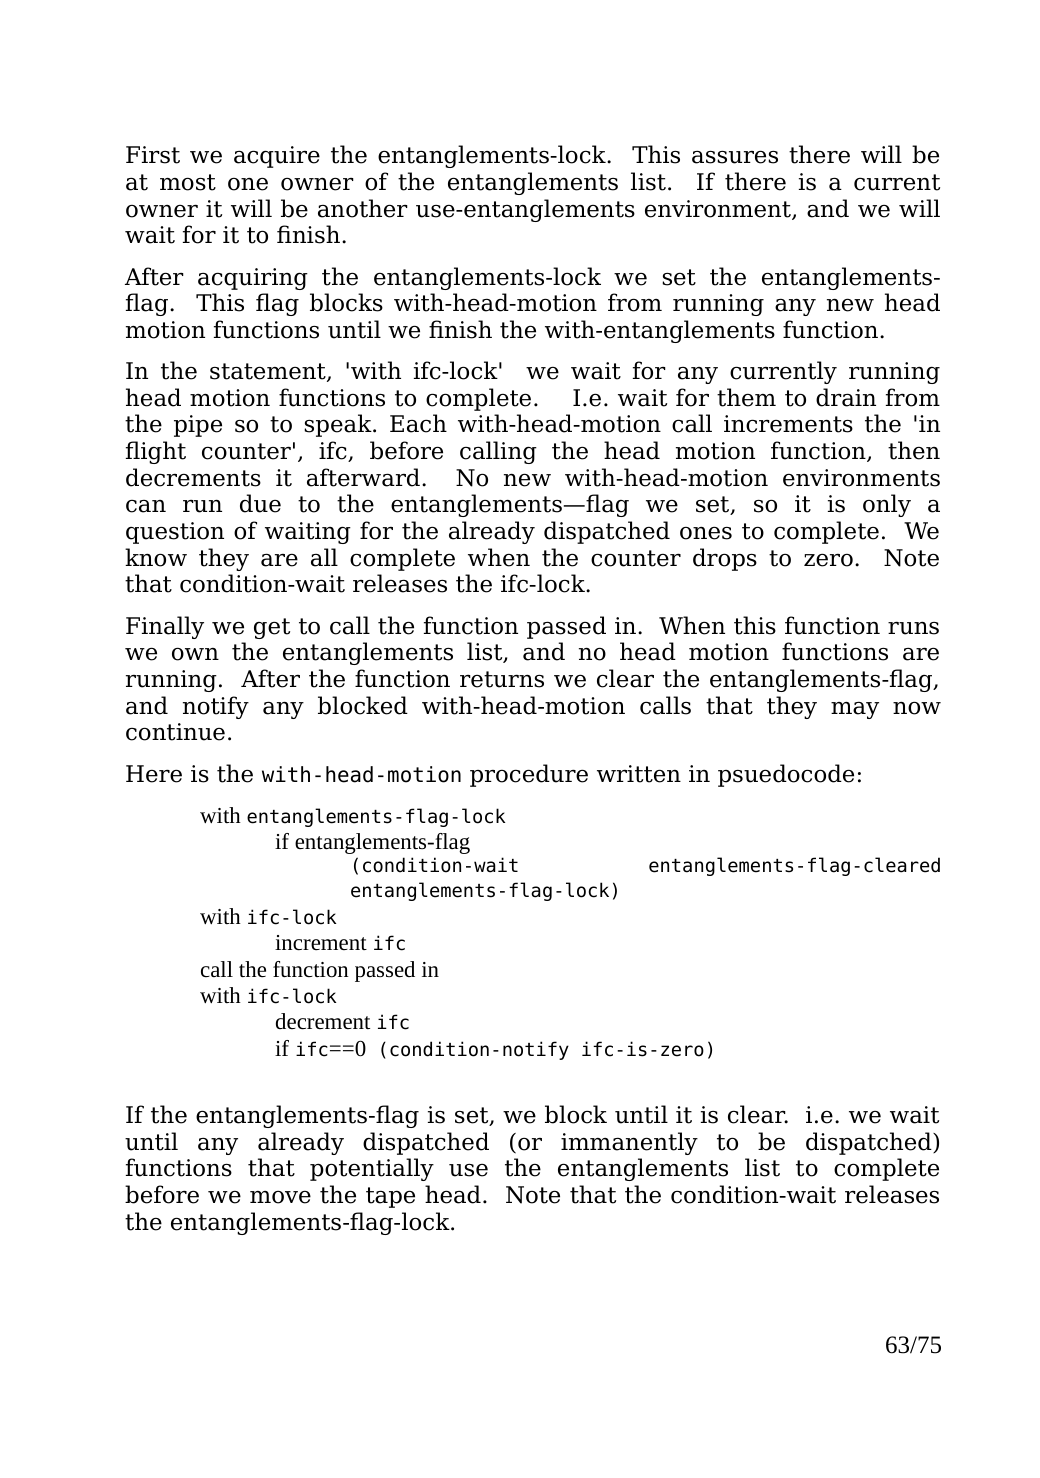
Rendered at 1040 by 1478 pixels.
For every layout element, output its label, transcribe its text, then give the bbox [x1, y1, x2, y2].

text After acquiring the entanglements-lock we set the entanglements-flag. This flag blocks with-head-motion from running any new head motion functions until we finish the with-entanglements function. [125, 264, 942, 344]
text decrement ifc [200, 1008, 942, 1035]
text with entanglements-flag-lock [200, 802, 942, 828]
text call the function passed in [200, 956, 942, 982]
text Finally we get to call the function passed in. When this function runs we own the entanglements list, and no head motion functions are running. After the function returns we clear the entanglements-flag, and notify any blocked with-head-motion calls that they may now continue. [125, 613, 942, 746]
text First we acquire the entanglements-lock. This assures there will be at most one owner of the entanglements list. If there is a current owner it will be another use-entanglements environment, and we will wait for it to finish. [125, 142, 942, 249]
text If the entanglements-flag is set, we block until it is clear. i.e. we wait until any already dispatched (or immanently to be dispatched) functions that potentially use the entanglements list to complete before we move the tape head. Note that the condition-wait releases the entanglements-flag-lock. [125, 1102, 942, 1236]
text In the statement, 'with ifc-lock' we wait for any currently running head motion functions to complete. I.e. wait for them to drain from the pipe so to speak. Each with-head-motion call increments the 'in flight counter', ifc, before calling the head motion function, then decrements it afterward. No new with-head-motion environments can run due to the entanglements—flag we set, so it is only a question of waiting for the already dispatched ones to complete. We know they are all complete when the counter drops to zero. Note that condition-wait releases the ifc-lock. [125, 358, 942, 598]
text with ifc-lock [200, 982, 942, 1008]
text with ifc-lock [200, 903, 942, 929]
text if ifc==0 (condition-notify ifc-is-zero) [200, 1035, 942, 1061]
text increment ifc [275, 929, 942, 956]
text if entanglements-flag [275, 828, 942, 855]
text (condition-wait entanglements-flag-cleared entanglements-flag-lock) [350, 855, 942, 903]
text Here is the with-head-motion procedure written in psuedocode: [125, 761, 942, 787]
